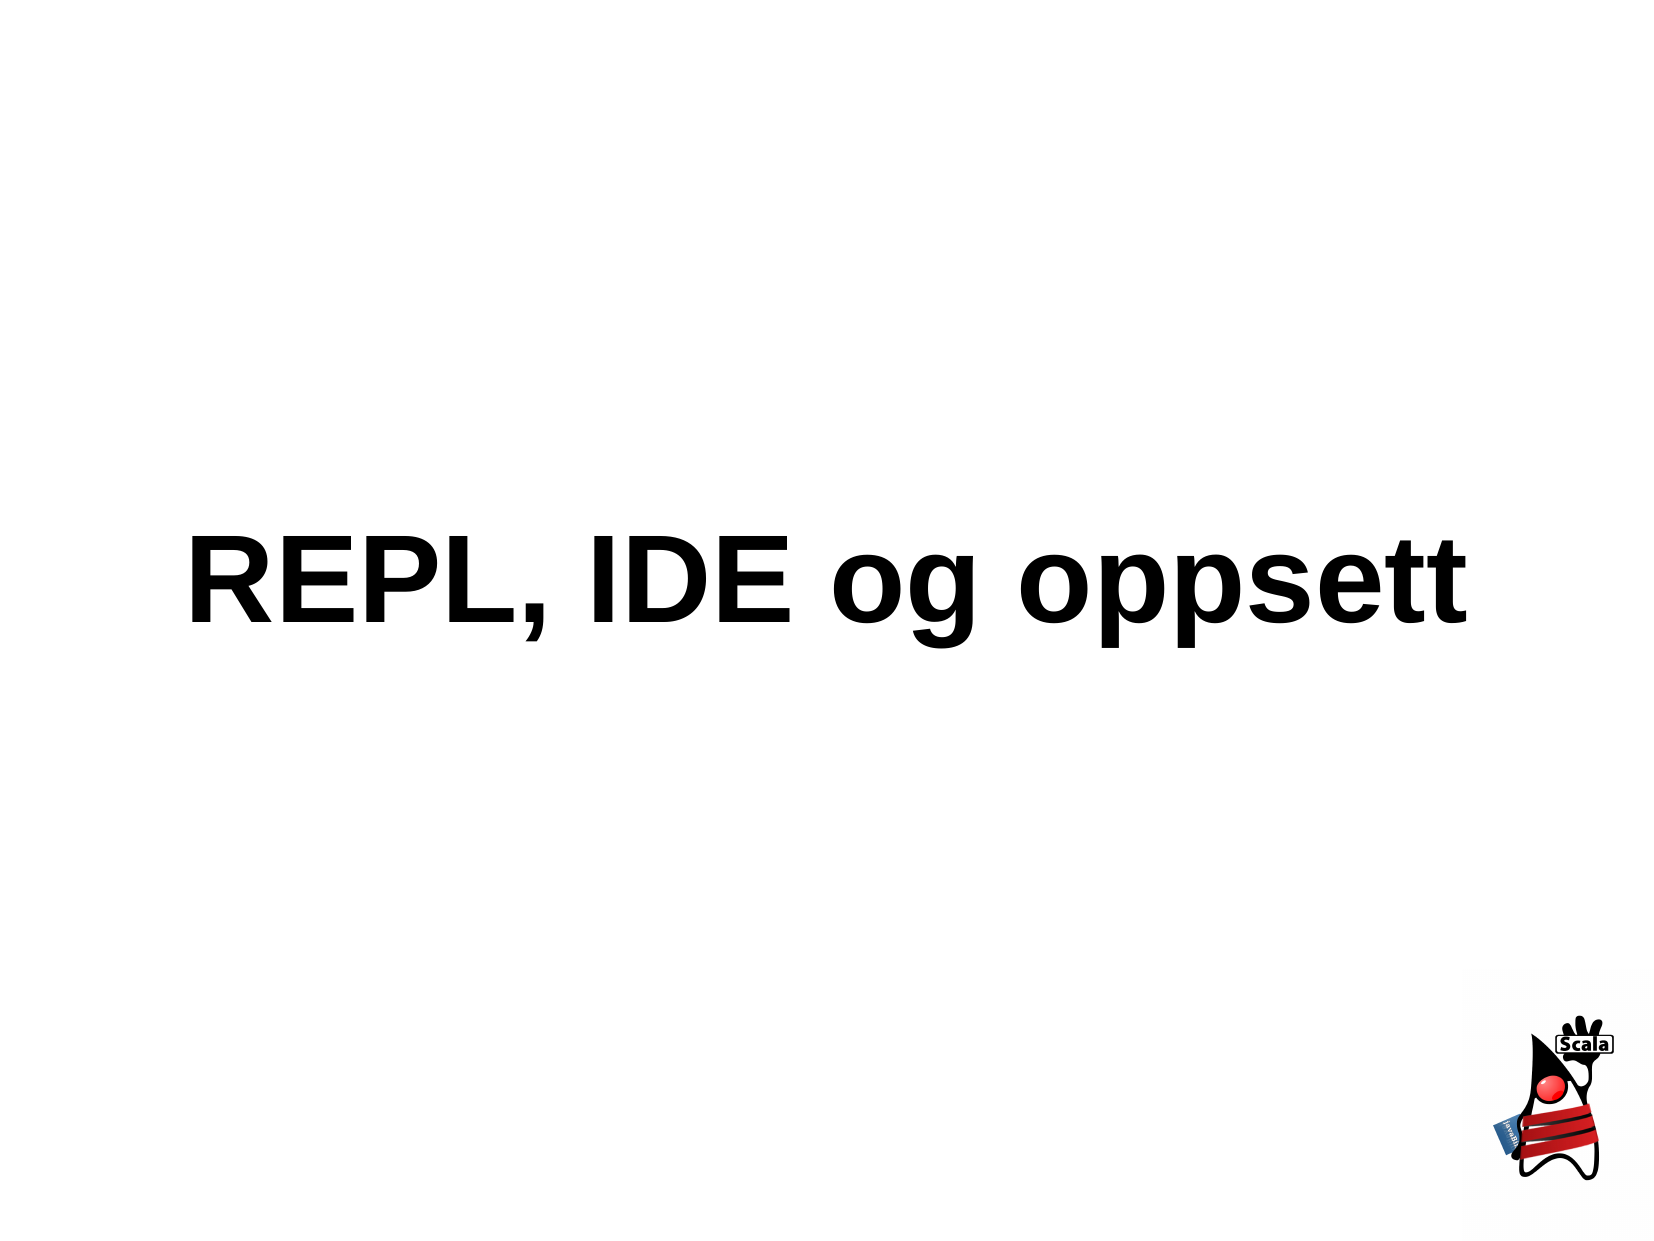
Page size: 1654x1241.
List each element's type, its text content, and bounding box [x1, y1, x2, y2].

picture [1462, 969, 1654, 1241]
subtitle REPL, IDE og oppsett [82, 56, 1571, 1102]
